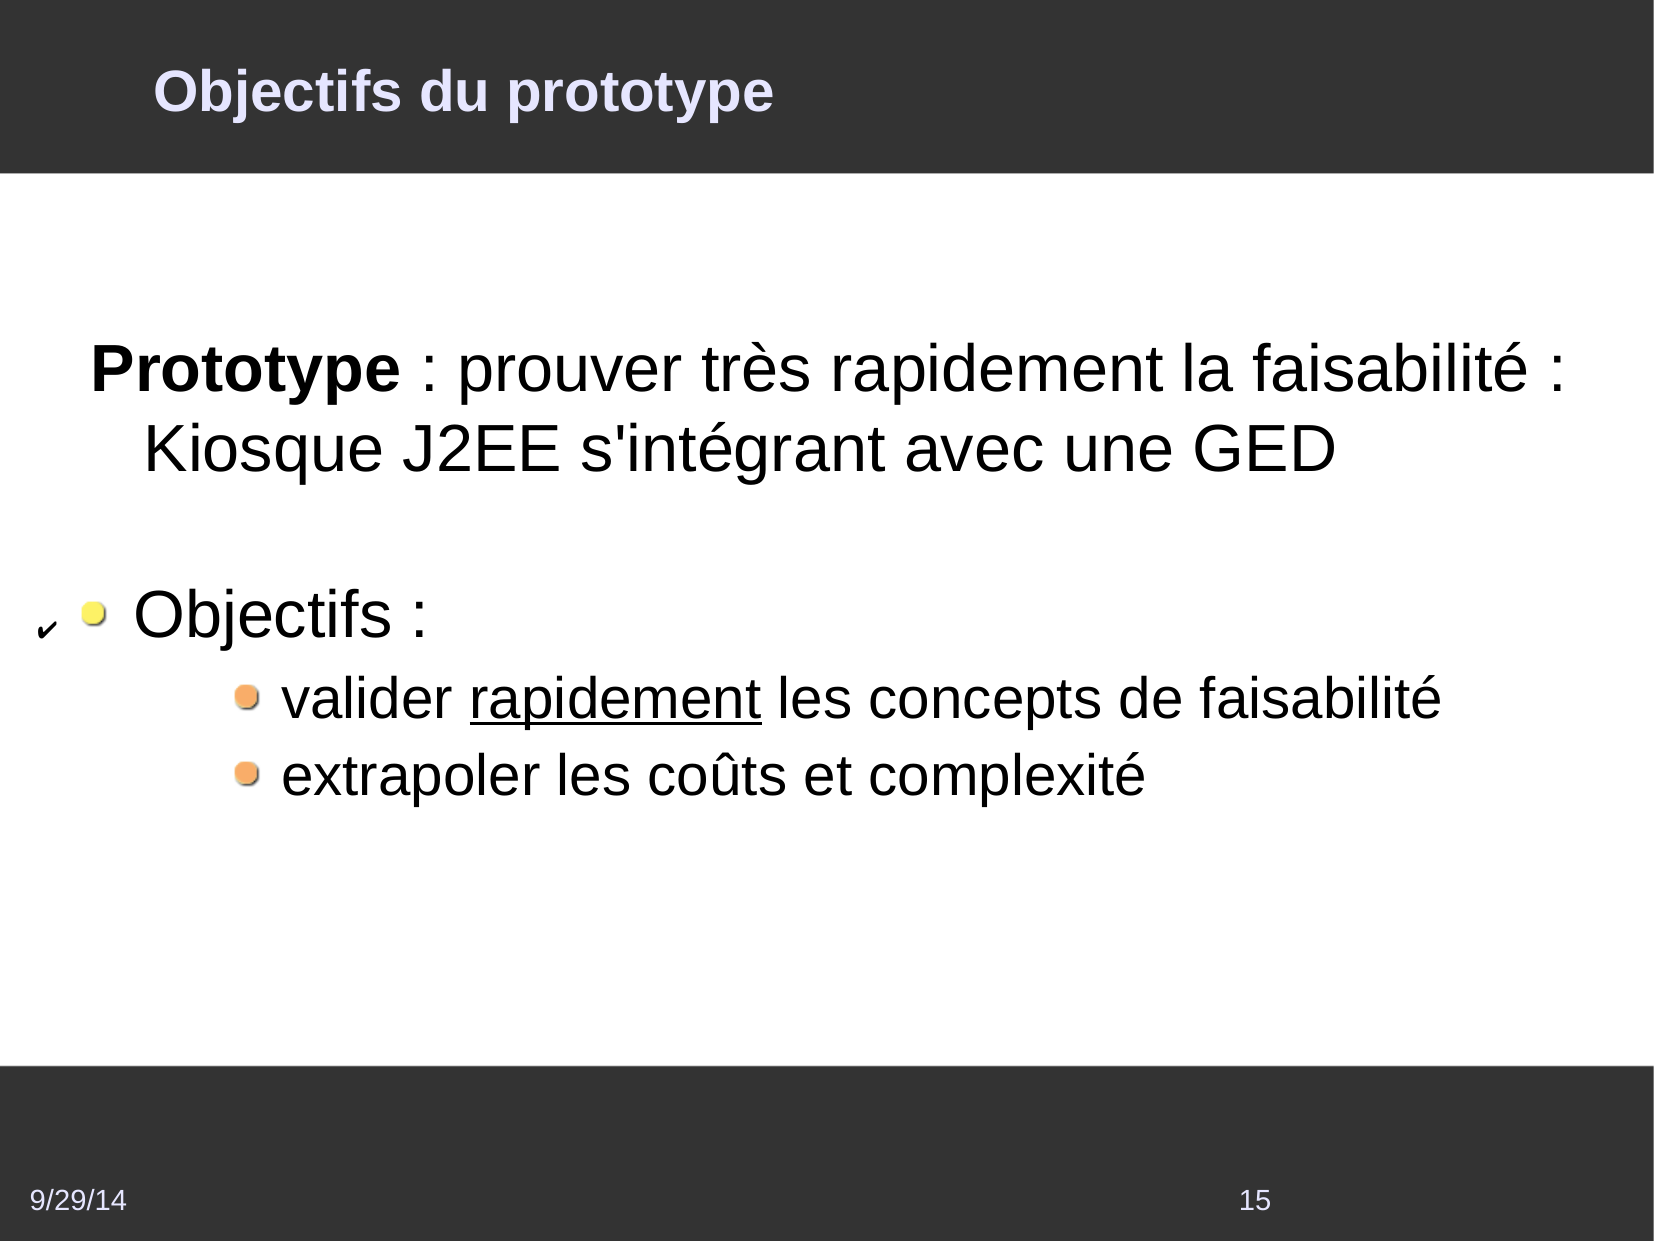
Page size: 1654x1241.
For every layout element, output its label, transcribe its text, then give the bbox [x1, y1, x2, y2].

text_box [1238, 1181, 1625, 1241]
text_box 9/29/14 [29, 1181, 566, 1241]
text_box Objectifs : valider rapidement les concepts de faisabilité extrapoler les coûts et complexité [30, 570, 1554, 815]
list Prototype : prouver très rapidement la faisabilité : Kiosque J2EE s'intégrant avec une GED [2, 324, 1585, 766]
title Objectifs du prototype [153, 53, 1630, 124]
picture [0, 0, 1654, 1241]
